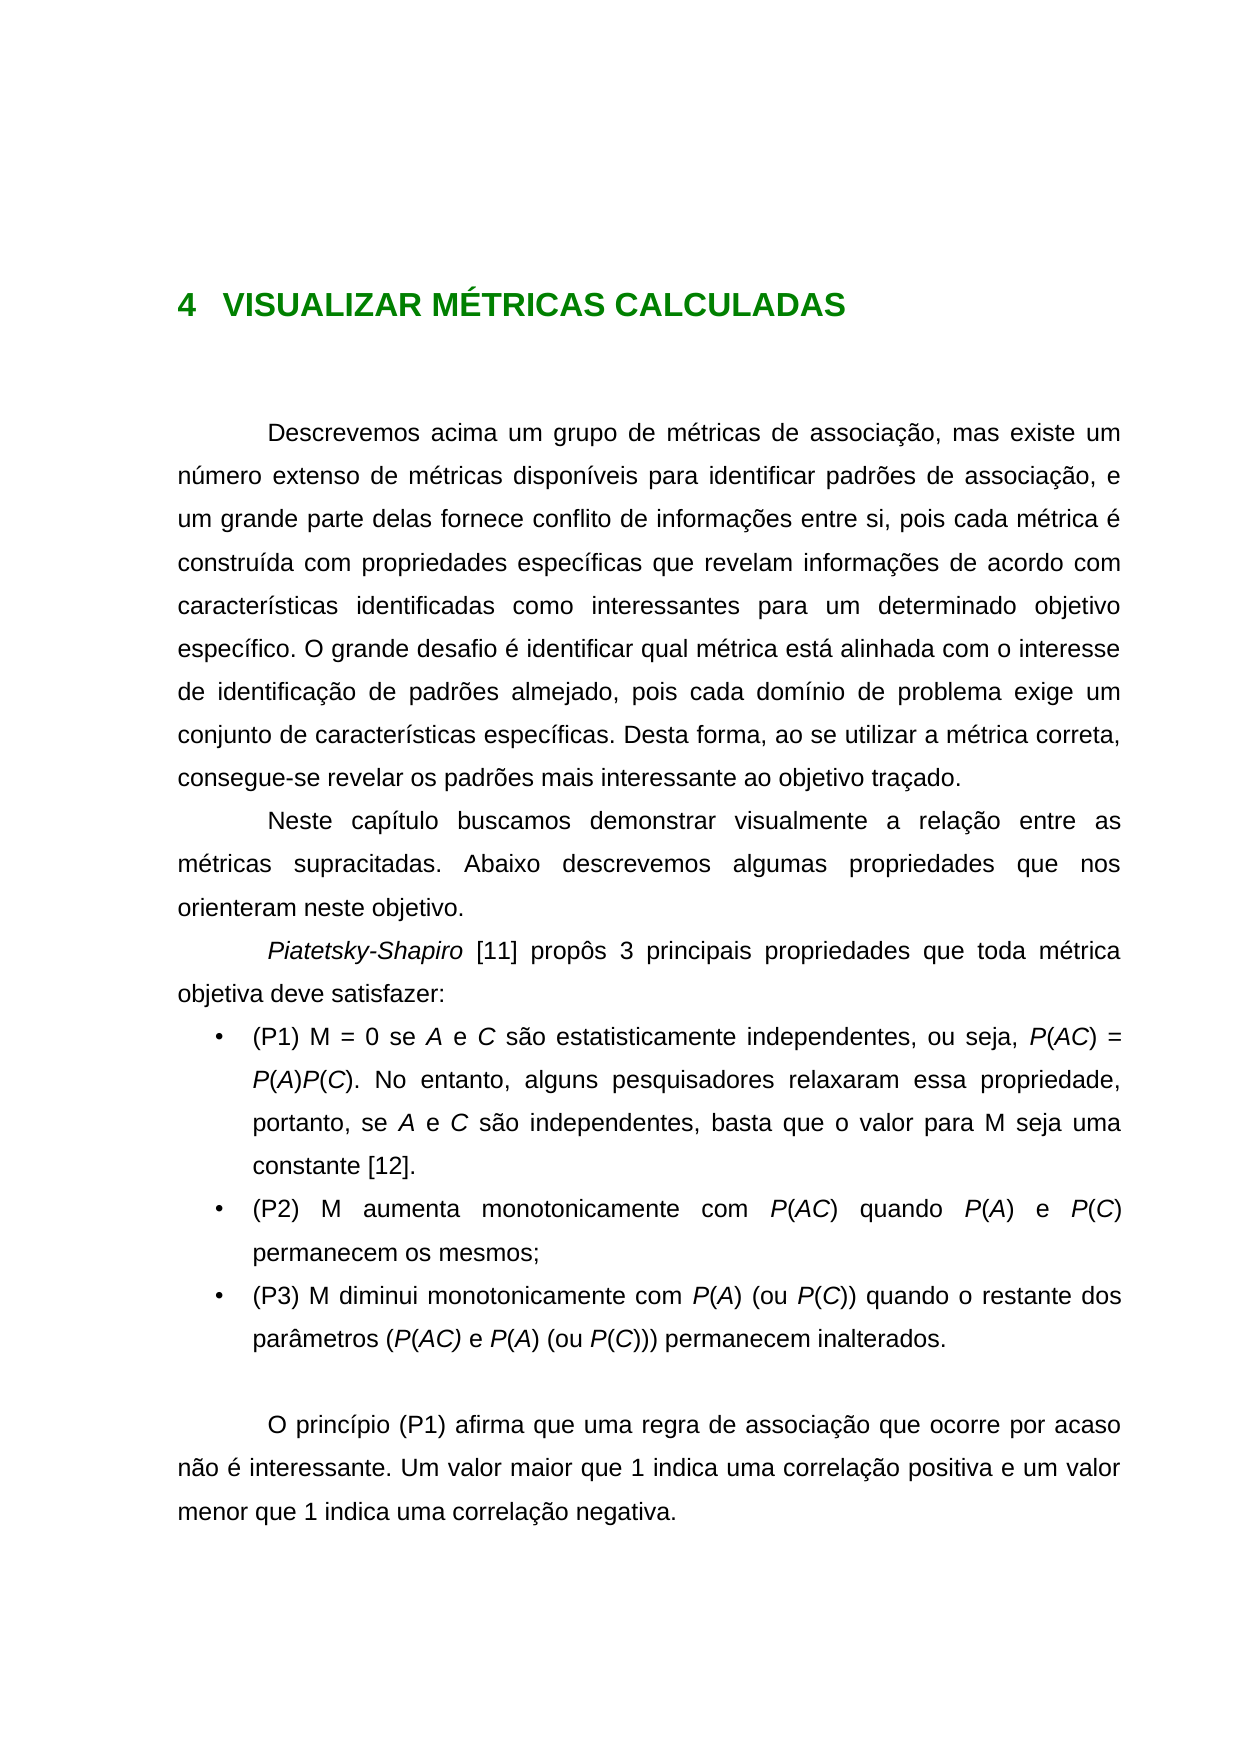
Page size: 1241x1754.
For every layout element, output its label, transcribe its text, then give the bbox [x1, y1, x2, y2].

list (P2) M aumenta monotonicamente com P(AC) quando P(A) e P(C) permanecem os mesmos; [215, 1194, 1122, 1266]
text Descrevemos acima um grupo de métricas de associação, mas existe um número extenso de métricas disponíveis para identificar padrões de associação, e um grande parte delas fornece conflito de informações entre si, pois cada métrica é construída com propriedades específicas que revelam informações de acordo com características identificadas como interessantes para um determinado objetivo específico. O grande desafio é identificar qual métrica está alinhada com o interesse de identificação de padrões almejado, pois cada domínio de problema exige um conjunto de características específicas. Desta forma, ao se utilizar a métrica correta, consegue-se revelar os padrões mais interessante ao objetivo traçado. [177, 418, 1122, 792]
text Piatetsky-Shapiro [11] propôs 3 principais propriedades que toda métrica objetiva deve satisfazer: [177, 936, 1122, 1007]
list (P1) M = 0 se A e C são estatisticamente independentes, ou seja, P(AC) = P(A)P(C). No entanto, alguns pesquisadores relaxaram essa propriedade, portanto, se A e C são independentes, basta que o valor para M seja uma constante [12]. [215, 1022, 1122, 1180]
list (P3) M diminui monotonicamente com P(A) (ou P(C)) quando o restante dos parâmetros (P(AC) e P(A) (ou P(C))) permanecem inalterados. [215, 1281, 1122, 1353]
subtitle VISUALIZAR MÉTRICAS CALCULADAS [177, 286, 1122, 324]
text O princípio (P1) afirma que uma regra de associação que ocorre por acaso não é interessante. Um valor maior que 1 indica uma correlação positiva e um valor menor que 1 indica uma correlação negativa. [177, 1410, 1122, 1525]
text Neste capítulo buscamos demonstrar visualmente a relação entre as métricas supracitadas. Abaixo descrevemos algumas propriedades que nos orienteram neste objetivo. [177, 806, 1122, 921]
